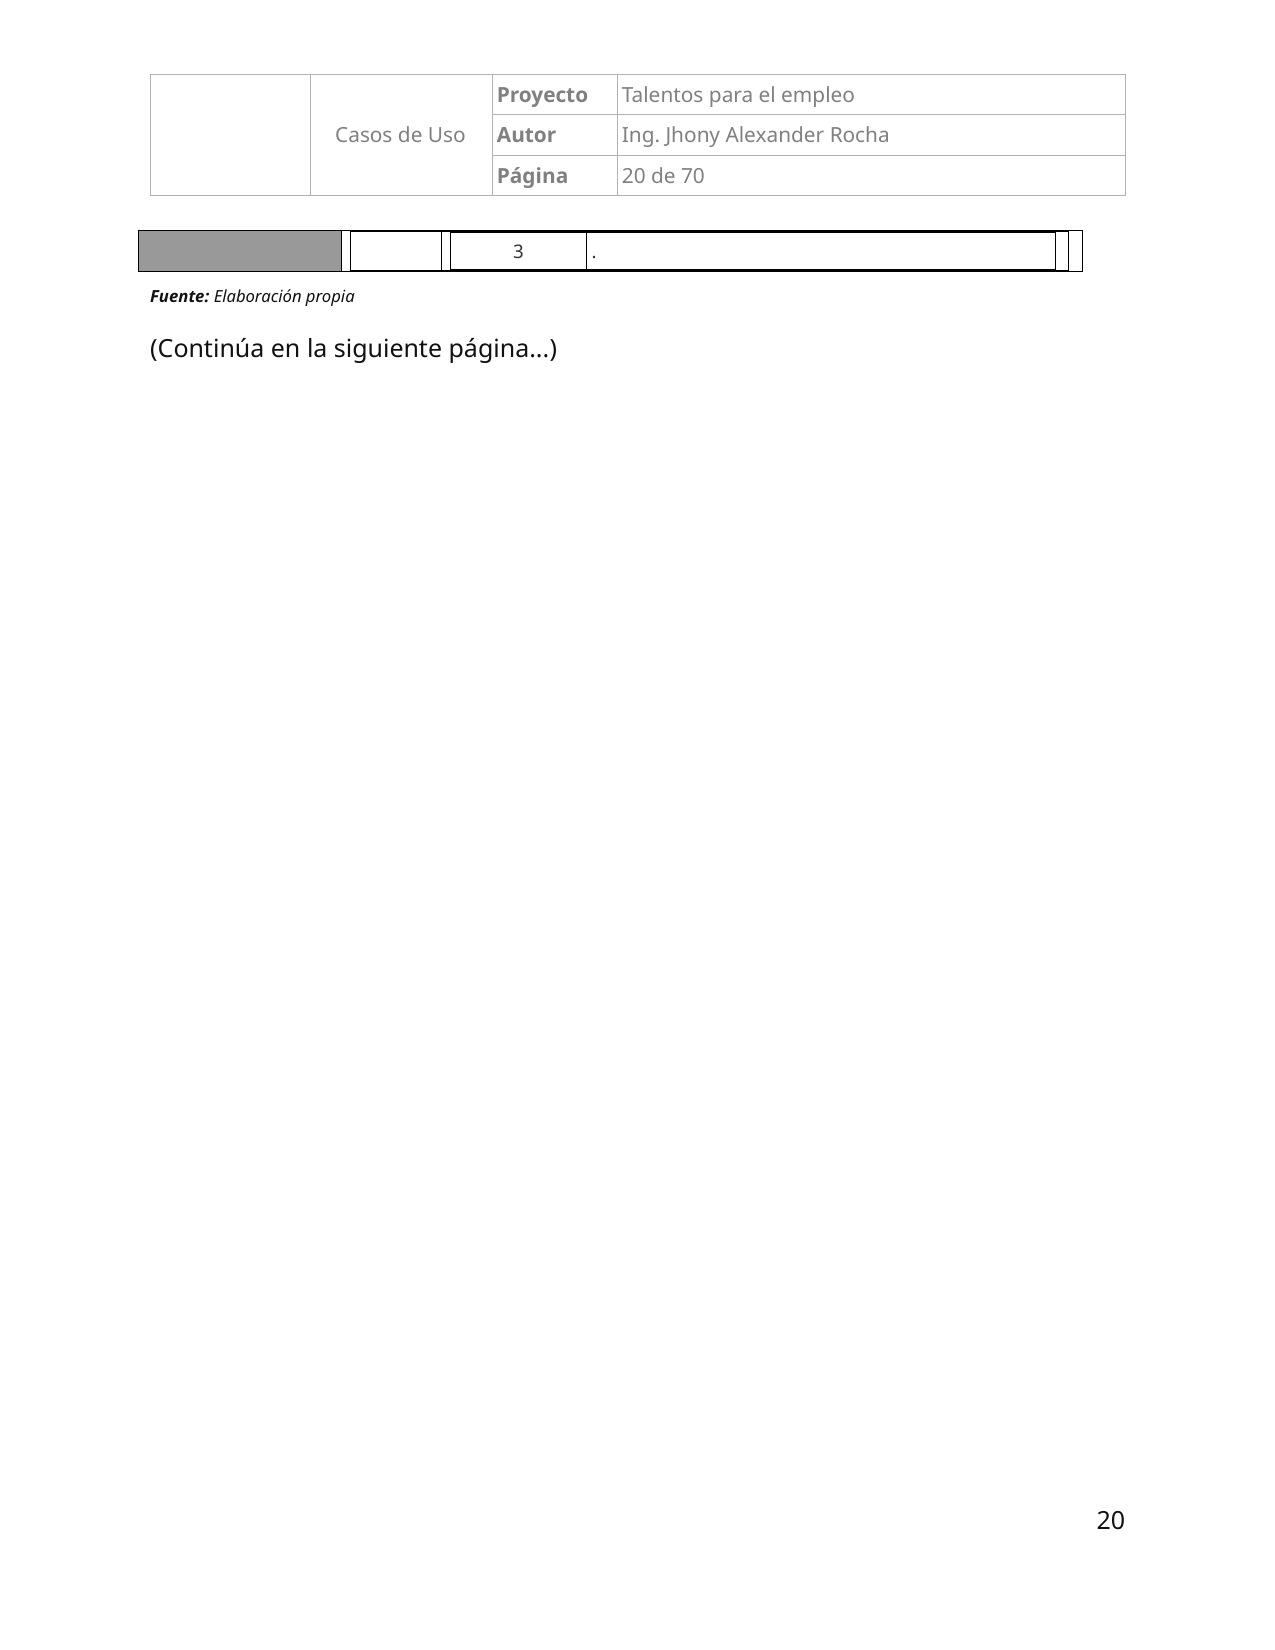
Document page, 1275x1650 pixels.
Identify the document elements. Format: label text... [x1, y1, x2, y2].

text Fuente: Elaboración propia [150, 284, 1125, 307]
table_cell [1056, 232, 1068, 270]
table_cell [342, 231, 350, 271]
table_cell [1069, 231, 1082, 271]
table_cell 3 [451, 233, 586, 269]
table_cell [442, 232, 450, 270]
text (Continúa en la siguiente página...) [150, 331, 1125, 365]
table_cell . [587, 233, 1055, 269]
table_cell [351, 232, 441, 270]
table_cell [139, 231, 341, 271]
